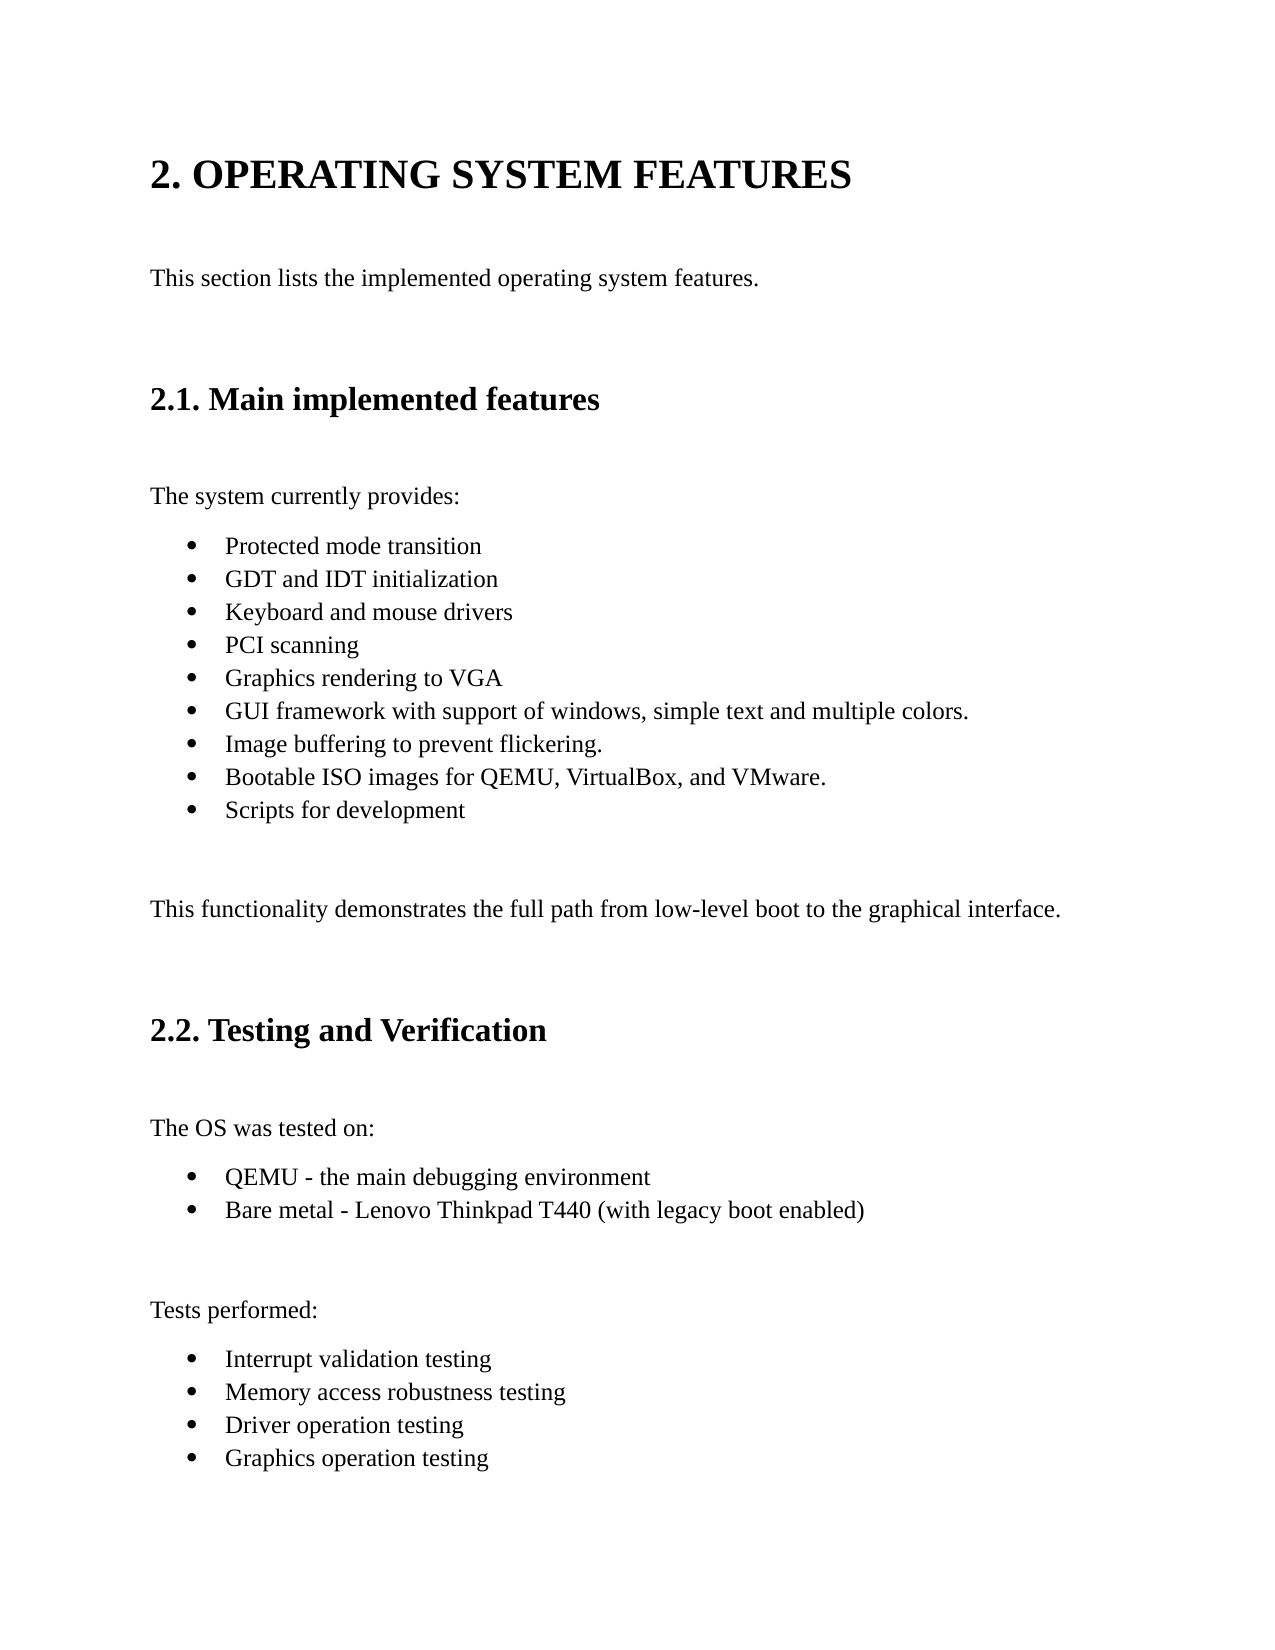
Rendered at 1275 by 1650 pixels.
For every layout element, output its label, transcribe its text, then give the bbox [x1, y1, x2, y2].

list Interrupt validation testing [187, 1344, 1125, 1373]
list Bare metal - Lenovo Thinkpad T440 (with legacy boot enabled) [187, 1195, 1125, 1224]
subtitle 2. OPERATING SYSTEM FEATURES [150, 150, 1125, 198]
subtitle 2.1. Main implemented features [150, 379, 1125, 417]
list Graphics rendering to VGA [187, 663, 1125, 692]
text This functionality demonstrates the full path from low-level boot to the graphical interface. [150, 894, 1125, 923]
list Protected mode transition [187, 531, 1125, 560]
text This section lists the implemented operating system features. [150, 263, 1125, 292]
list Bootable ISO images for QEMU, VirtualBox, and VMware. [187, 762, 1125, 791]
text Tests performed: [150, 1295, 1125, 1323]
list GDT and IDT initialization [187, 564, 1125, 593]
list GUI framework with support of windows, simple text and multiple colors. [187, 696, 1125, 725]
list PCI scanning [187, 630, 1125, 659]
list Driver operation testing [187, 1410, 1125, 1439]
text The OS was tested on: [150, 1113, 1125, 1141]
list Image buffering to prevent flickering. [187, 729, 1125, 758]
list Graphics operation testing [187, 1443, 1125, 1472]
list Memory access robustness testing [187, 1377, 1125, 1406]
list Scripts for development [187, 795, 1125, 824]
text The system currently provides: [150, 481, 1125, 510]
list QEMU - the main debugging environment [187, 1162, 1125, 1191]
list Keyboard and mouse drivers [187, 597, 1125, 626]
subtitle 2.2. Testing and Verification [150, 1011, 1125, 1049]
